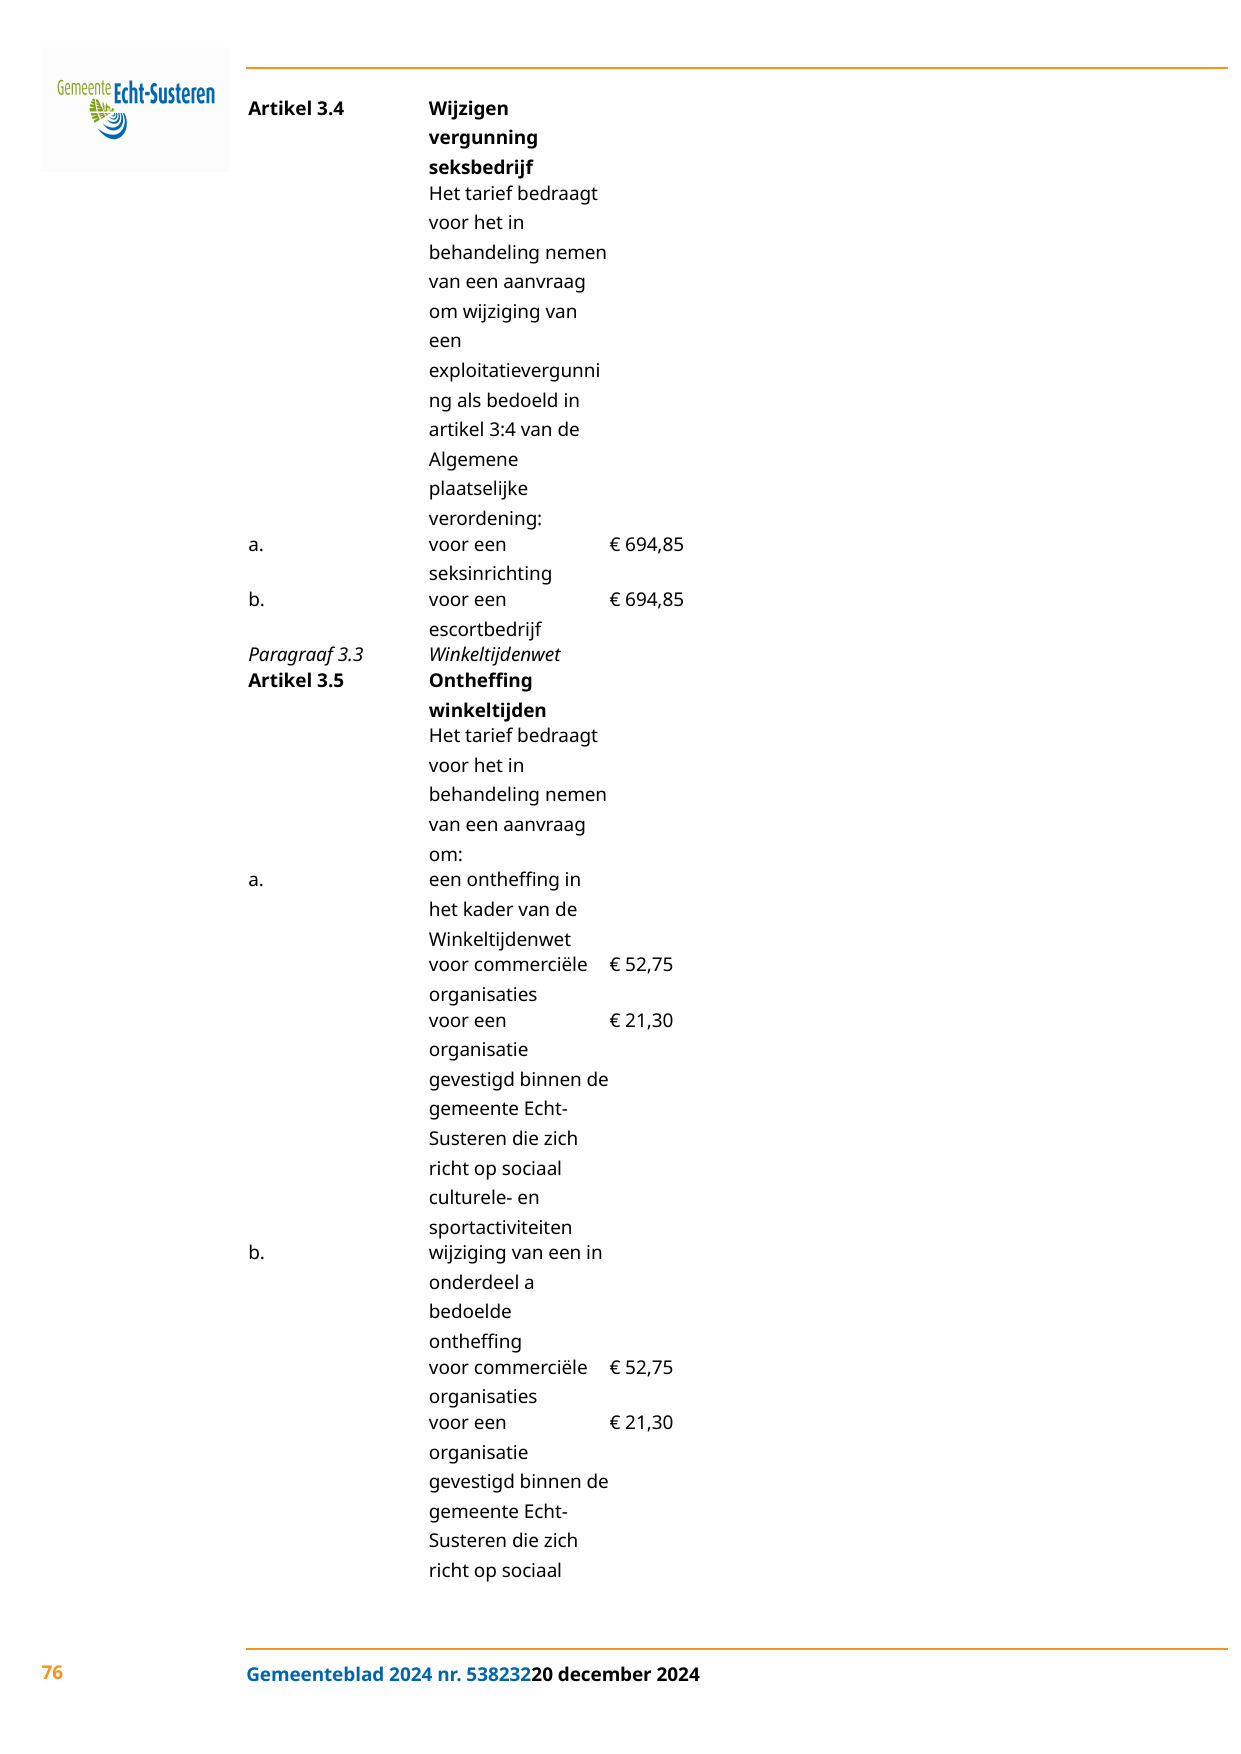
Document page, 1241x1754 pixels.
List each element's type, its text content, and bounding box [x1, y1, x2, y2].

table_cell voor commerciële organisaties [429, 1354, 609, 1409]
table_cell [971, 867, 1152, 951]
table_cell € 21,30 [609, 1409, 790, 1583]
table_cell [971, 723, 1152, 867]
table_cell [248, 951, 429, 1007]
table_cell [971, 641, 1152, 667]
table_cell [790, 531, 971, 586]
table_cell [790, 1240, 971, 1354]
table_cell € 21,30 [609, 1007, 790, 1239]
picture [41, 47, 231, 172]
table_cell [790, 867, 971, 951]
table_cell [248, 723, 429, 867]
table_cell [609, 1240, 790, 1354]
table_cell [971, 531, 1152, 586]
table_cell [790, 667, 971, 722]
table_cell [971, 586, 1152, 641]
table_cell € 694,85 [609, 531, 790, 586]
table_cell [790, 1007, 971, 1239]
table_cell [790, 641, 971, 667]
table_cell [790, 951, 971, 1007]
table_cell [609, 95, 790, 180]
table_cell voor commerciële organisaties [429, 951, 609, 1007]
table_cell [609, 723, 790, 867]
table_cell Het tarief bedraagt voor het in behandeling nemen van een aanvraag om wijziging van een exploitatievergunning als bedoeld in artikel 3:4 van de Algemene plaatselijke verordening: [429, 180, 609, 531]
table_cell [790, 1354, 971, 1409]
table_cell wijziging van een in onderdeel a bedoelde ontheffing [429, 1240, 609, 1354]
table_cell [971, 951, 1152, 1007]
table_cell [971, 1007, 1152, 1239]
table_cell Het tarief bedraagt voor het in behandeling nemen van een aanvraag om: [429, 723, 609, 867]
table_cell [248, 1354, 429, 1409]
table_cell € 52,75 [609, 1354, 790, 1409]
table_cell [248, 1007, 429, 1239]
table_cell Artikel 3.5 [248, 667, 429, 722]
table_cell [790, 723, 971, 867]
table_cell [609, 667, 790, 722]
table_cell Ontheffing winkeltijden [429, 667, 609, 722]
table_cell [971, 1354, 1152, 1409]
table_cell [609, 641, 790, 667]
table_cell [971, 180, 1152, 531]
table_cell [971, 95, 1152, 180]
table_cell Paragraaf 3.3 [248, 641, 429, 667]
table_cell [971, 667, 1152, 722]
table_cell a. [248, 531, 429, 586]
table_cell [790, 95, 971, 180]
table_cell voor een organisatie gevestigd binnen de gemeente Echt-Susteren die zich richt op sociaal culturele- en sportactiviteiten [429, 1007, 609, 1239]
table_cell [790, 586, 971, 641]
table_cell a. [248, 867, 429, 951]
table_cell [609, 867, 790, 951]
table_cell [248, 180, 429, 531]
table_cell b. [248, 586, 429, 641]
table_cell voor een escortbedrijf [429, 586, 609, 641]
table_cell een ontheffing in het kader van de Winkeltijdenwet [429, 867, 609, 951]
table_cell voor een seksinrichting [429, 531, 609, 586]
table_cell voor een organisatie gevestigd binnen de gemeente Echt-Susteren die zich richt op sociaal [429, 1409, 609, 1583]
table_cell [971, 1240, 1152, 1354]
table_cell Wijzigen vergunning seksbedrijf [429, 95, 609, 180]
table_cell [790, 1409, 971, 1583]
table_cell [790, 180, 971, 531]
table_cell [609, 180, 790, 531]
table_cell b. [248, 1240, 429, 1354]
table_cell € 694,85 [609, 586, 790, 641]
table_cell [971, 1409, 1152, 1583]
table_cell Artikel 3.4 [248, 95, 429, 180]
table_cell Winkeltijdenwet [429, 641, 609, 667]
table_cell € 52,75 [609, 951, 790, 1007]
table_cell [248, 1409, 429, 1583]
